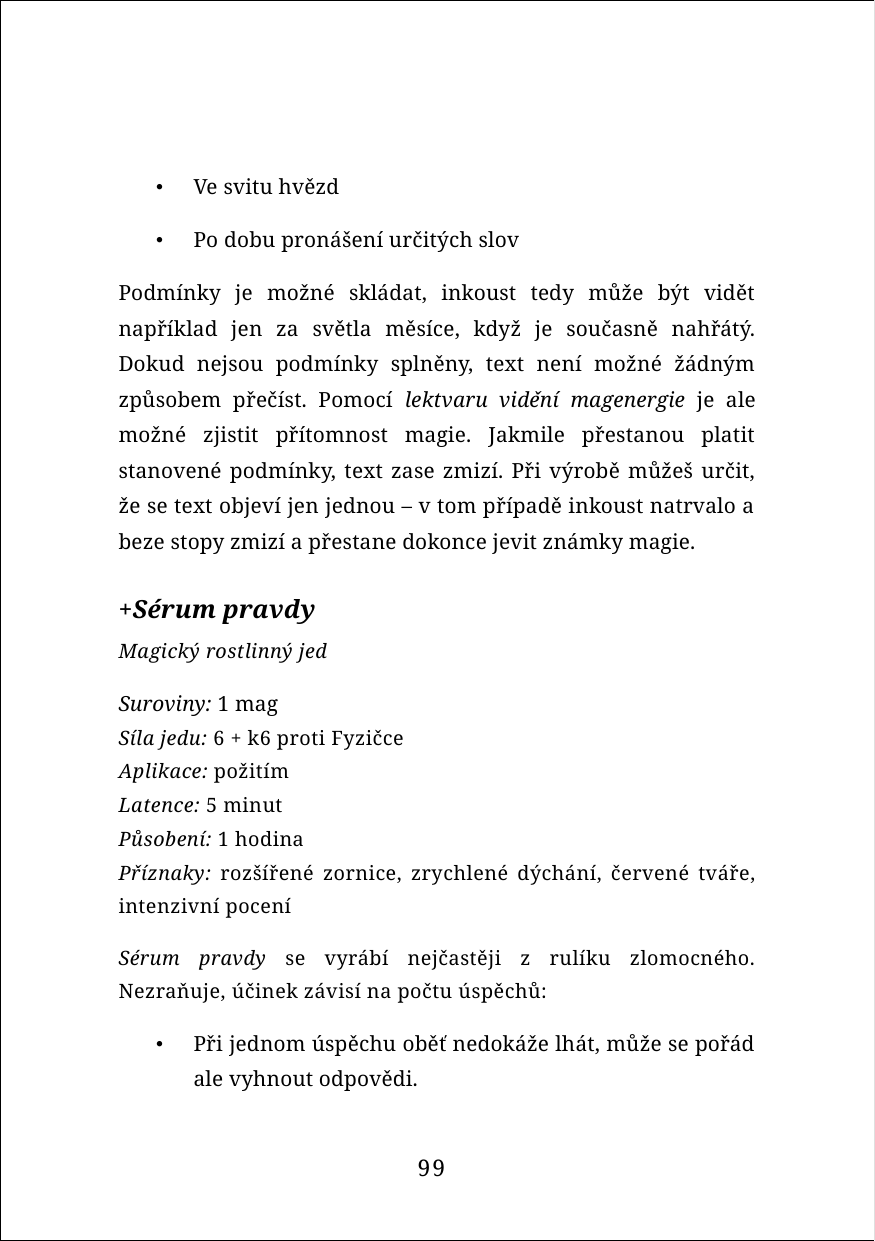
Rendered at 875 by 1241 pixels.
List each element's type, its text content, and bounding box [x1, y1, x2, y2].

list Po dobu pronášení určitých slov [156, 225, 756, 253]
text Suroviny: 1 mag Síla jedu: 6 + k6 proti Fyzičce Aplikace: požitím Latence: 5 minut Působení: 1 hodina Příznaky: rozšířené zornice, zrychlené dýchání, červené tváře, intenzivní pocení [118, 689, 756, 919]
list Ve svitu hvězd [156, 172, 756, 200]
text Podmínky je možné skládat, inkoust tedy může být vidět například jen za světla měsíce, když je současně nahřátý. Dokud nejsou podmínky splněny, text není možné žádným způsobem přečíst. Pomocí lektvaru vidění magenergie je ale možné zjistit přítomnost magie. Jakmile přestanou platit stanovené podmínky, text zase zmizí. Při výrobě můžeš určit, že se text objeví jen jednou – v tom případě inkoust natrvalo a beze stopy zmizí a přestane dokonce jevit známky magie. [118, 278, 756, 555]
list Při jednom úspěchu oběť nedokáže lhát, může se pořád ale vyhnout odpovědi. [156, 1029, 756, 1093]
subtitle +Sérum pravdy [118, 592, 756, 626]
text Magický rostlinný jed [118, 638, 756, 665]
text Sérum pravdy se vyrábí nejčastěji z rulíku zlomocného. Nezraňuje, účinek závisí na počtu úspěchů: [118, 944, 756, 1004]
